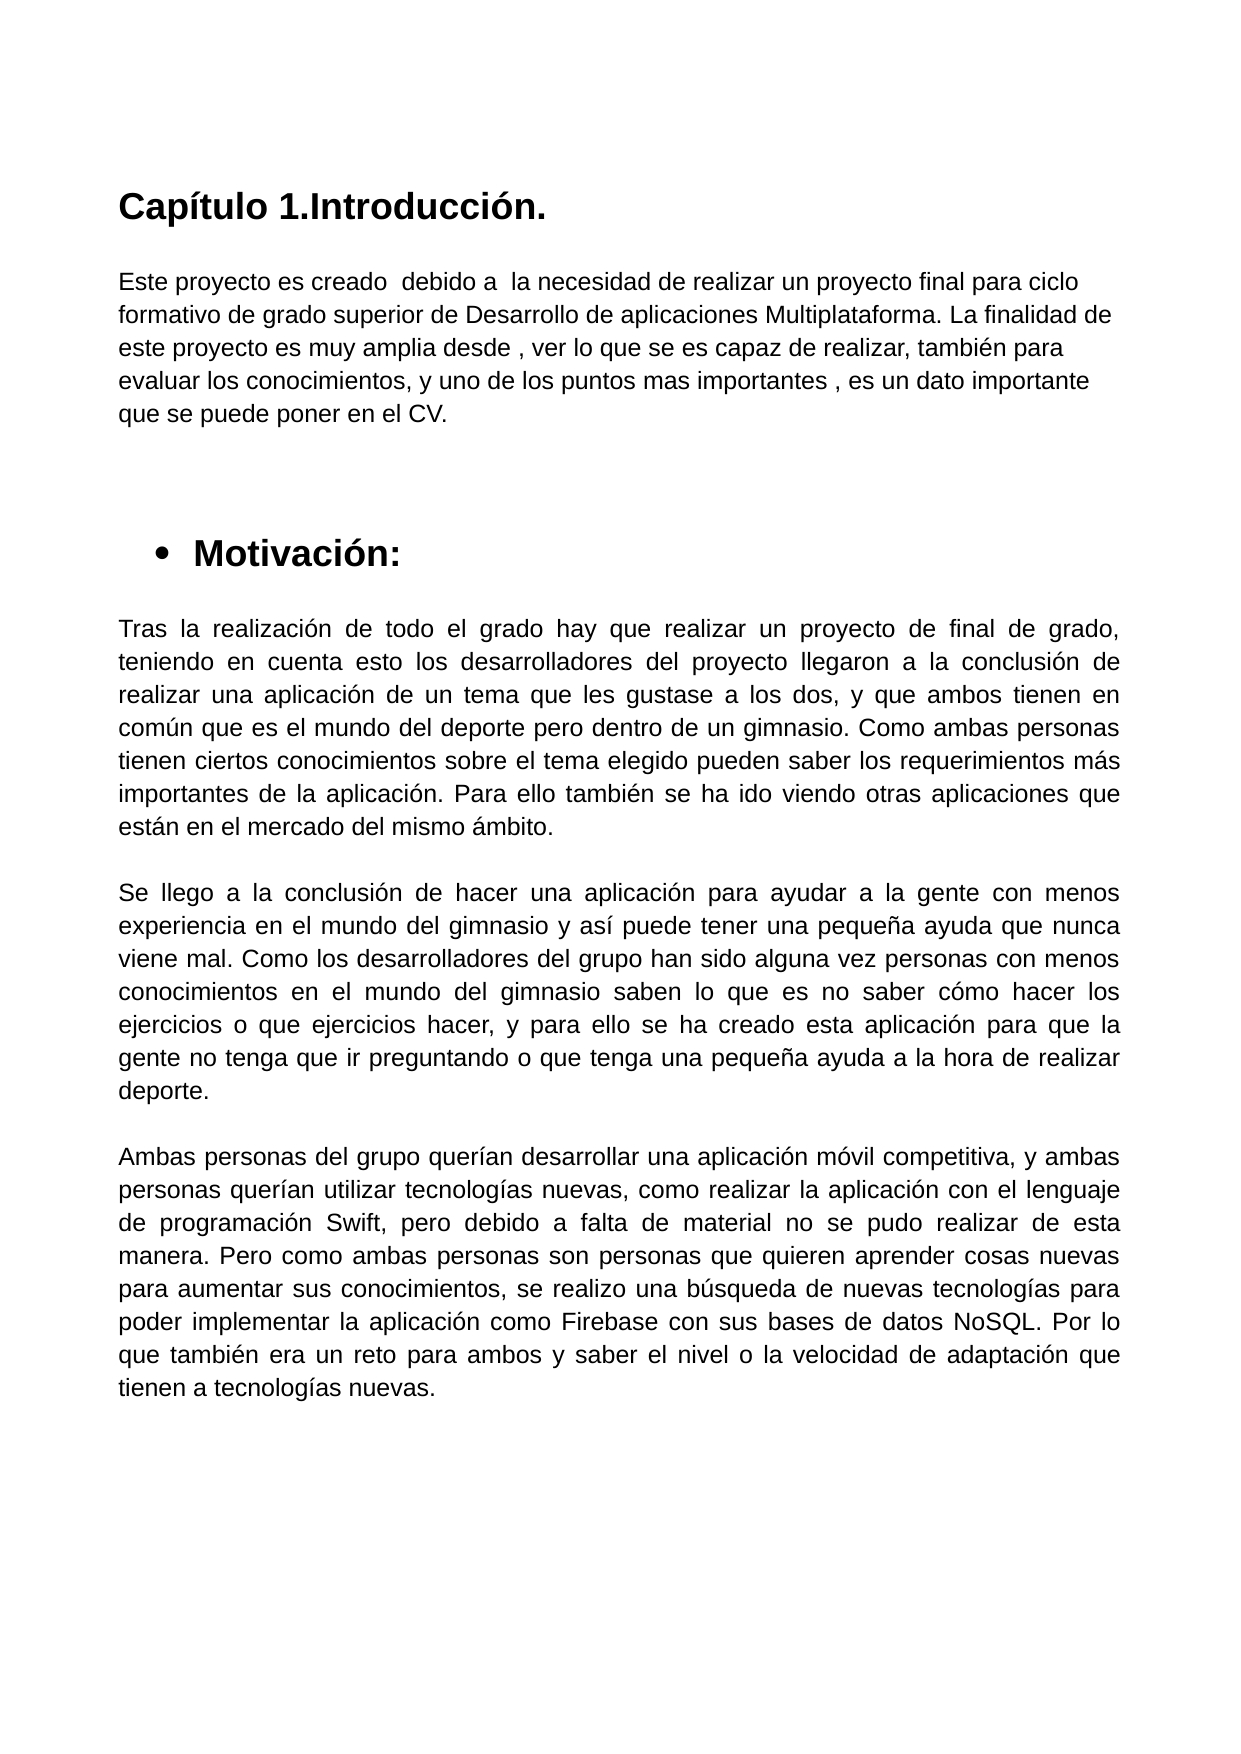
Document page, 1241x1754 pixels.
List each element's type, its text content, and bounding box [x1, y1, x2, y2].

text Tras la realización de todo el grado hay que realizar un proyecto de final de grado, teniendo en cuenta esto los desarrolladores del proyecto llegaron a la conclusión de realizar una aplicación de un tema que les gustase a los dos, y que ambos tienen en común que es el mundo del deporte pero dentro de un gimnasio. Como ambas personas tienen ciertos conocimientos sobre el tema elegido pueden saber los requerimientos más importantes de la aplicación. Para ello también se ha ido viendo otras aplicaciones que están en el mercado del mismo ámbito. [118, 614, 1122, 841]
list Motivación: [156, 531, 1122, 574]
text Este proyecto es creado debido a la necesidad de realizar un proyecto final para ciclo formativo de grado superior de Desarrollo de aplicaciones Multiplataforma. La finalidad de este proyecto es muy amplia desde , ver lo que se es capaz de realizar, también para evaluar los conocimientos, y uno de los puntos mas importantes , es un dato importante que se puede poner en el CV. [118, 267, 1122, 428]
text Capítulo 1.Introducción. [118, 184, 1122, 227]
text Ambas personas del grupo querían desarrollar una aplicación móvil competitiva, y ambas personas querían utilizar tecnologías nuevas, como realizar la aplicación con el lenguaje de programación Swift, pero debido a falta de material no se pudo realizar de esta manera. Pero como ambas personas son personas que quieren aprender cosas nuevas para aumentar sus conocimientos, se realizo una búsqueda de nuevas tecnologías para poder implementar la aplicación como Firebase con sus bases de datos NoSQL. Por lo que también era un reto para ambos y saber el nivel o la velocidad de adaptación que tienen a tecnologías nuevas. [118, 1142, 1122, 1402]
text Se llego a la conclusión de hacer una aplicación para ayudar a la gente con menos experiencia en el mundo del gimnasio y así puede tener una pequeña ayuda que nunca viene mal. Como los desarrolladores del grupo han sido alguna vez personas con menos conocimientos en el mundo del gimnasio saben lo que es no saber cómo hacer los ejercicios o que ejercicios hacer, y para ello se ha creado esta aplicación para que la gente no tenga que ir preguntando o que tenga una pequeña ayuda a la hora de realizar deporte. [118, 878, 1122, 1105]
